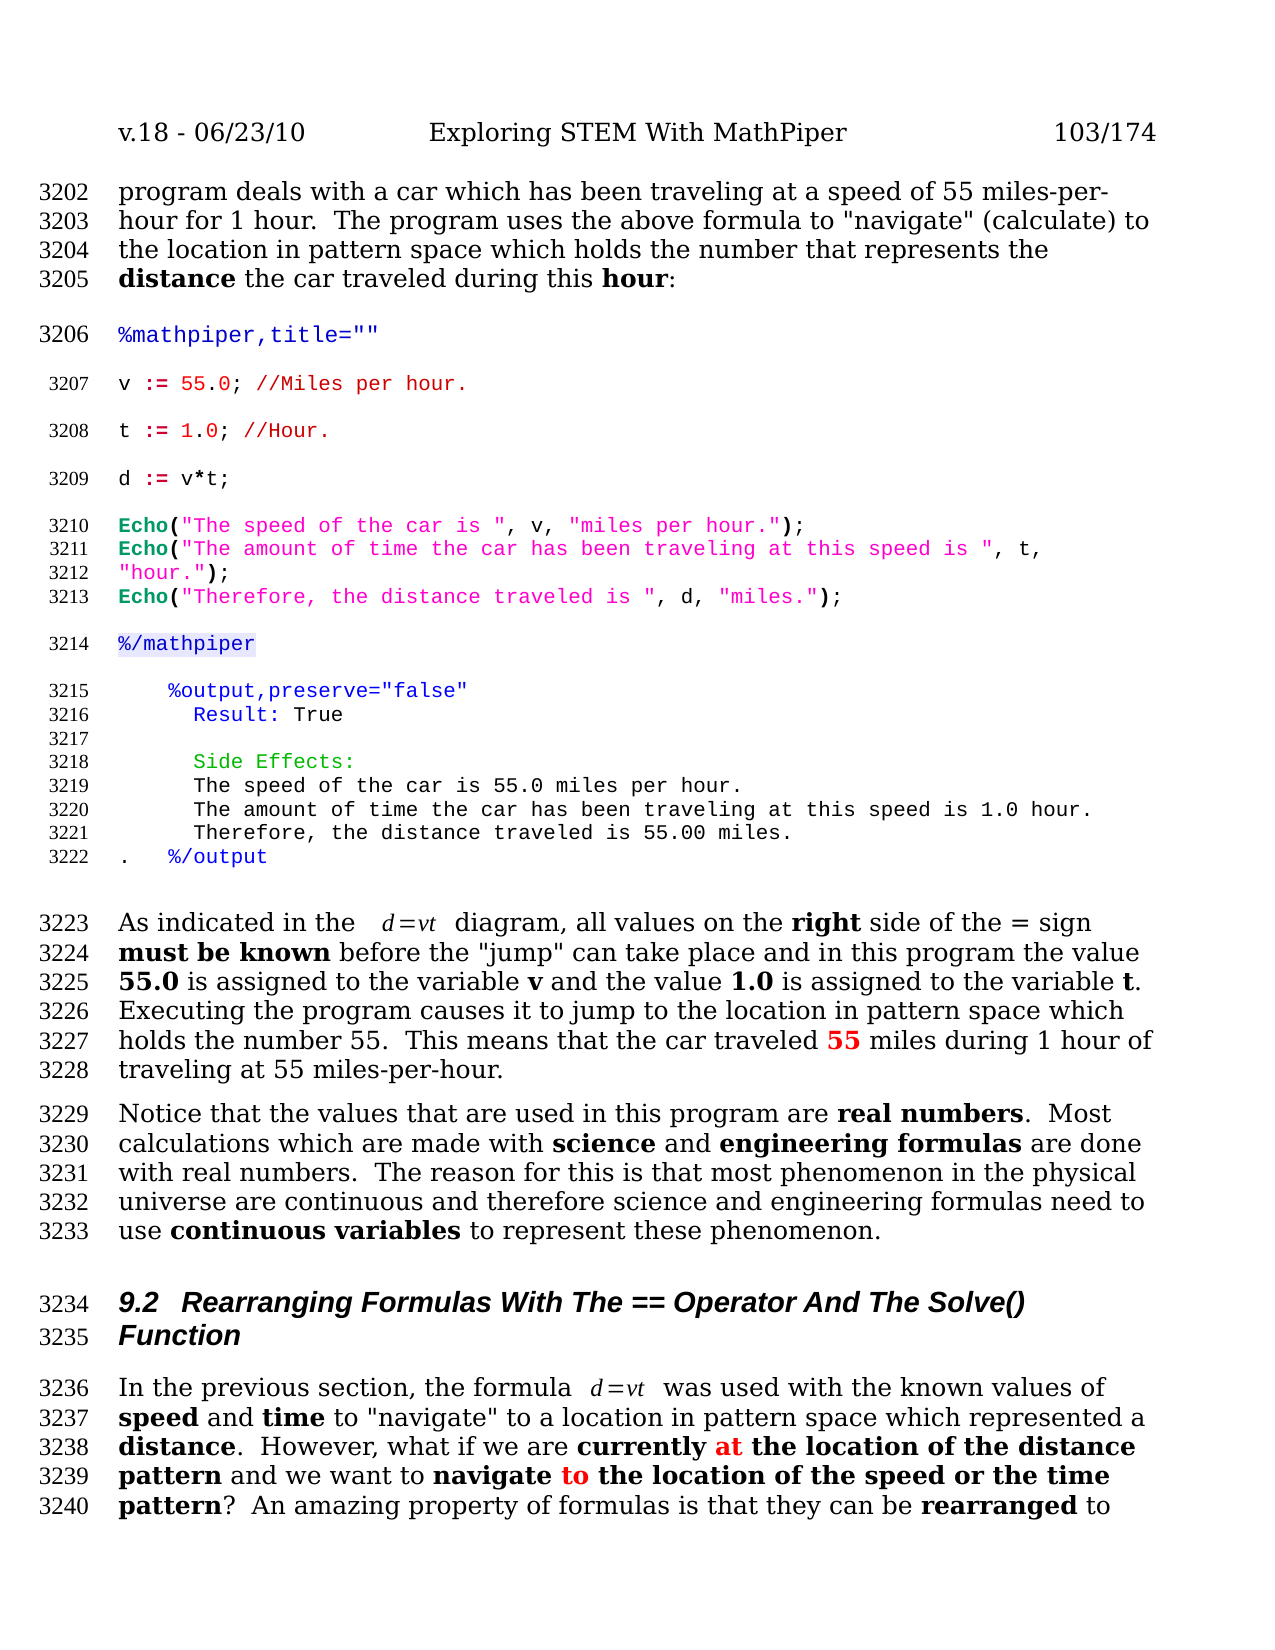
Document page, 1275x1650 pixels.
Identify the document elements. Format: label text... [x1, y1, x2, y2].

text . %/output [118, 846, 1157, 869]
text v := 55.0; //Miles per hour. [118, 373, 1157, 397]
text %/mathpiper [118, 633, 1157, 657]
text t := 1.0; //Hour. [118, 420, 1157, 444]
text In the previous section, the formulawas used with the known values of speed and time to "navigate" to a location in pattern space which represented a distance. However, what if we are currently at the location of the distance pattern and we want to navigate to the location of the speed or the time pattern? An amazing property of formulas is that they can be rearranged to [118, 1373, 1157, 1520]
text d := v*t; [118, 467, 1157, 491]
text The speed of the car is 55.0 miles per hour. [118, 775, 1157, 798]
text Echo("Therefore, the distance traveled is ", d, "miles."); [118, 586, 1157, 609]
text %output,preserve="false" [118, 680, 1157, 704]
text Echo("The amount of time the car has been traveling at this speed is ", t, "hour."); [118, 538, 1157, 586]
text As indicated in the diagram, all values on the right side of the = sign must be known before the "jump" can take place and in this program the value 55.0 is assigned to the variable v and the value 1.0 is assigned to the variable t. Executing the program causes it to jump to the location in pattern space which holds the number 55. This means that the car traveled 55 miles during 1 hour of traveling at 55 miles-per-hour. [118, 908, 1157, 1084]
text Notice that the values that are used in this program are real numbers. Most calculations which are made with science and engineering formulas are done with real numbers. The reason for this is that most phenomenon in the physical universe are continuous and therefore science and engineering formulas need to use continuous variables to represent these phenomenon. [118, 1099, 1157, 1246]
text Result: True [118, 704, 1157, 728]
text program deals with a car which has been traveling at a speed of 55 miles-per-hour for 1 hour. The program uses the above formula to "navigate" (calculate) to the location in pattern space which holds the number that represents the distance the car traveled during this hour: [118, 177, 1157, 294]
subtitle Rearranging Formulas With The == Operator And The Solve() Function [118, 1285, 1157, 1352]
text Echo("The speed of the car is ", v, "miles per hour."); [118, 515, 1157, 538]
text Therefore, the distance traveled is 55.00 miles. [118, 822, 1157, 846]
text Side Effects: [118, 751, 1157, 775]
text %mathpiper,title="" [118, 323, 1157, 349]
text The amount of time the car has been traveling at this speed is 1.0 hour. [118, 798, 1157, 822]
